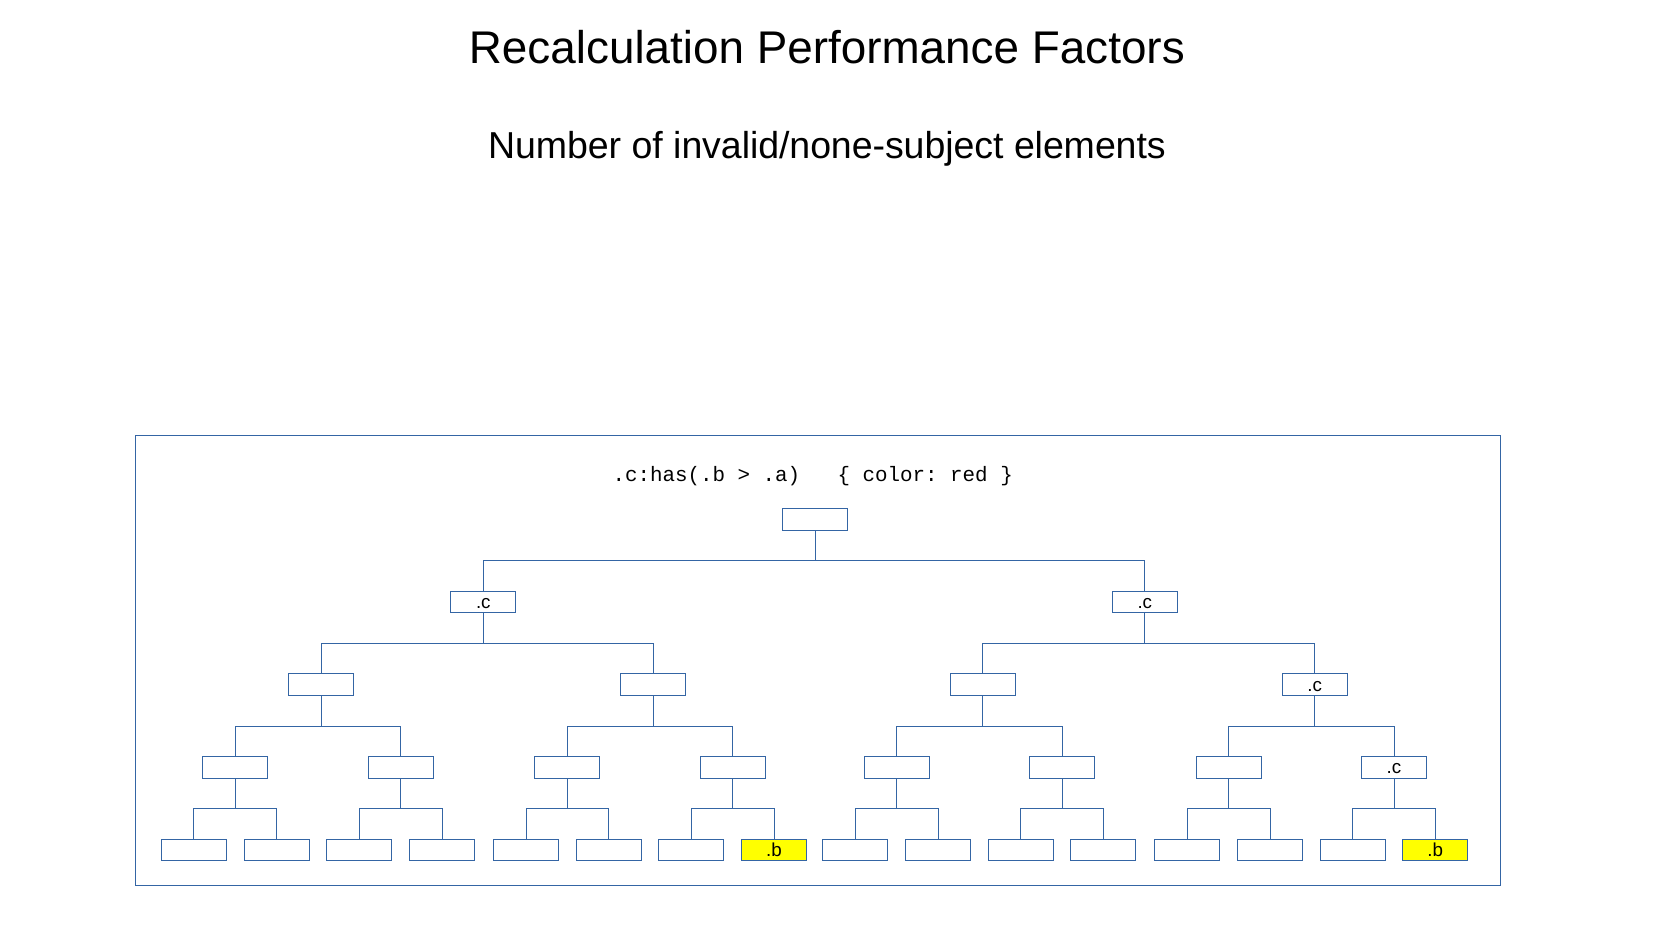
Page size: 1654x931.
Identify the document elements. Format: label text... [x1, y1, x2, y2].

text_box Recalculation Performance Factors Number of invalid/none-subject elements [0, 15, 1654, 175]
text_box [135, 435, 1501, 886]
